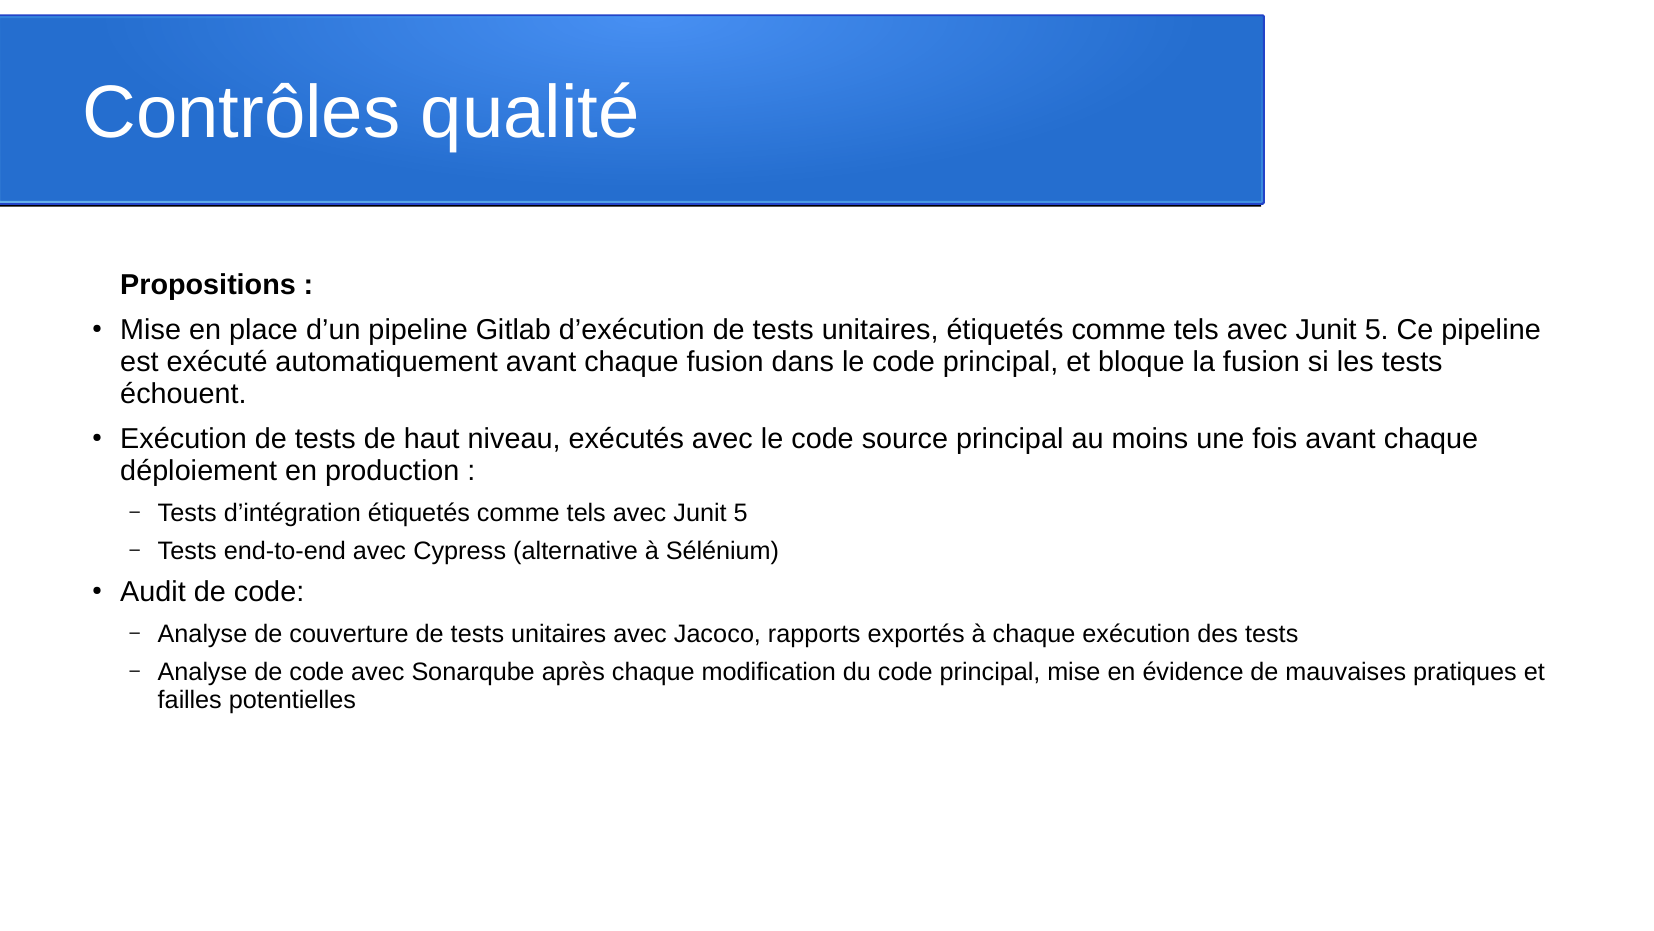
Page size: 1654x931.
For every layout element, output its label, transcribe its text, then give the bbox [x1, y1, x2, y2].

list Propositions : Mise en place d’un pipeline Gitlab d’exécution de tests unitaires, étiquetés comme tels avec Junit 5. Ce pipeline est exécuté automatiquement avant chaque fusion dans le code principal, et bloque la fusion si les tests échouent. Exécution de tests de haut niveau, exécutés avec le code source principal au moins une fois avant chaque déploiement en production : Tests d’intégration étiquetés comme tels avec Junit 5 Tests end-to-end avec Cypress (alternative à Sélénium) Audit de code: Analyse de couverture de tests unitaires avec Jacoco, rapports exportés à chaque exécution des tests Analyse de code avec Sonarqube après chaque modification du code principal, mise en évidence de mauvaises pratiques et failles potentielles [82, 224, 1571, 764]
title Contrôles qualité [82, 35, 1235, 189]
